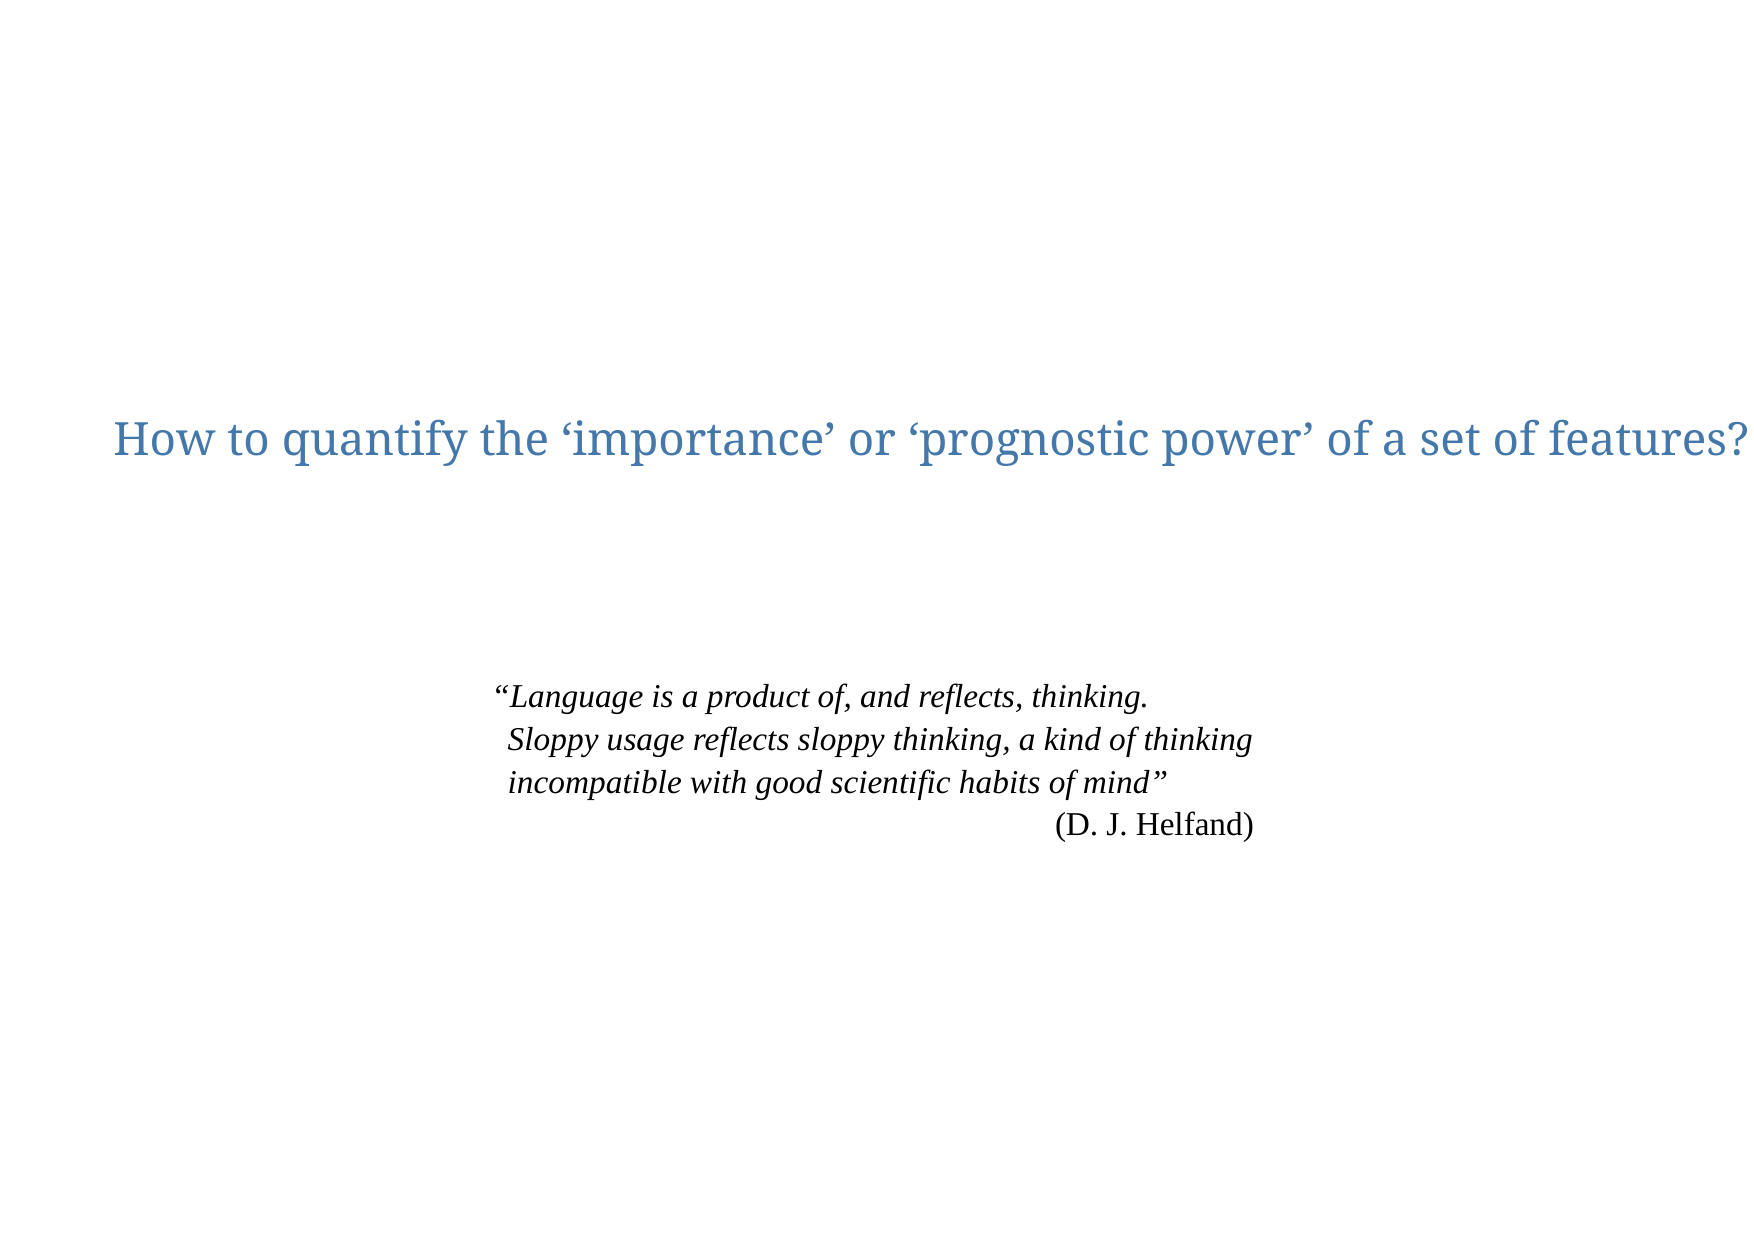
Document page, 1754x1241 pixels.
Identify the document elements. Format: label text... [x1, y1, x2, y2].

text_box How to quantify the ‘importance’ or ‘prognostic power’ of a set of features? [98, 398, 1656, 461]
text_box “Language is a product of, and reflects, thinking. Sloppy usage reflects sloppy thinking, a kind of thinking incompatible with good scientific habits of mind” (D. J. Helfand) [476, 665, 1278, 851]
